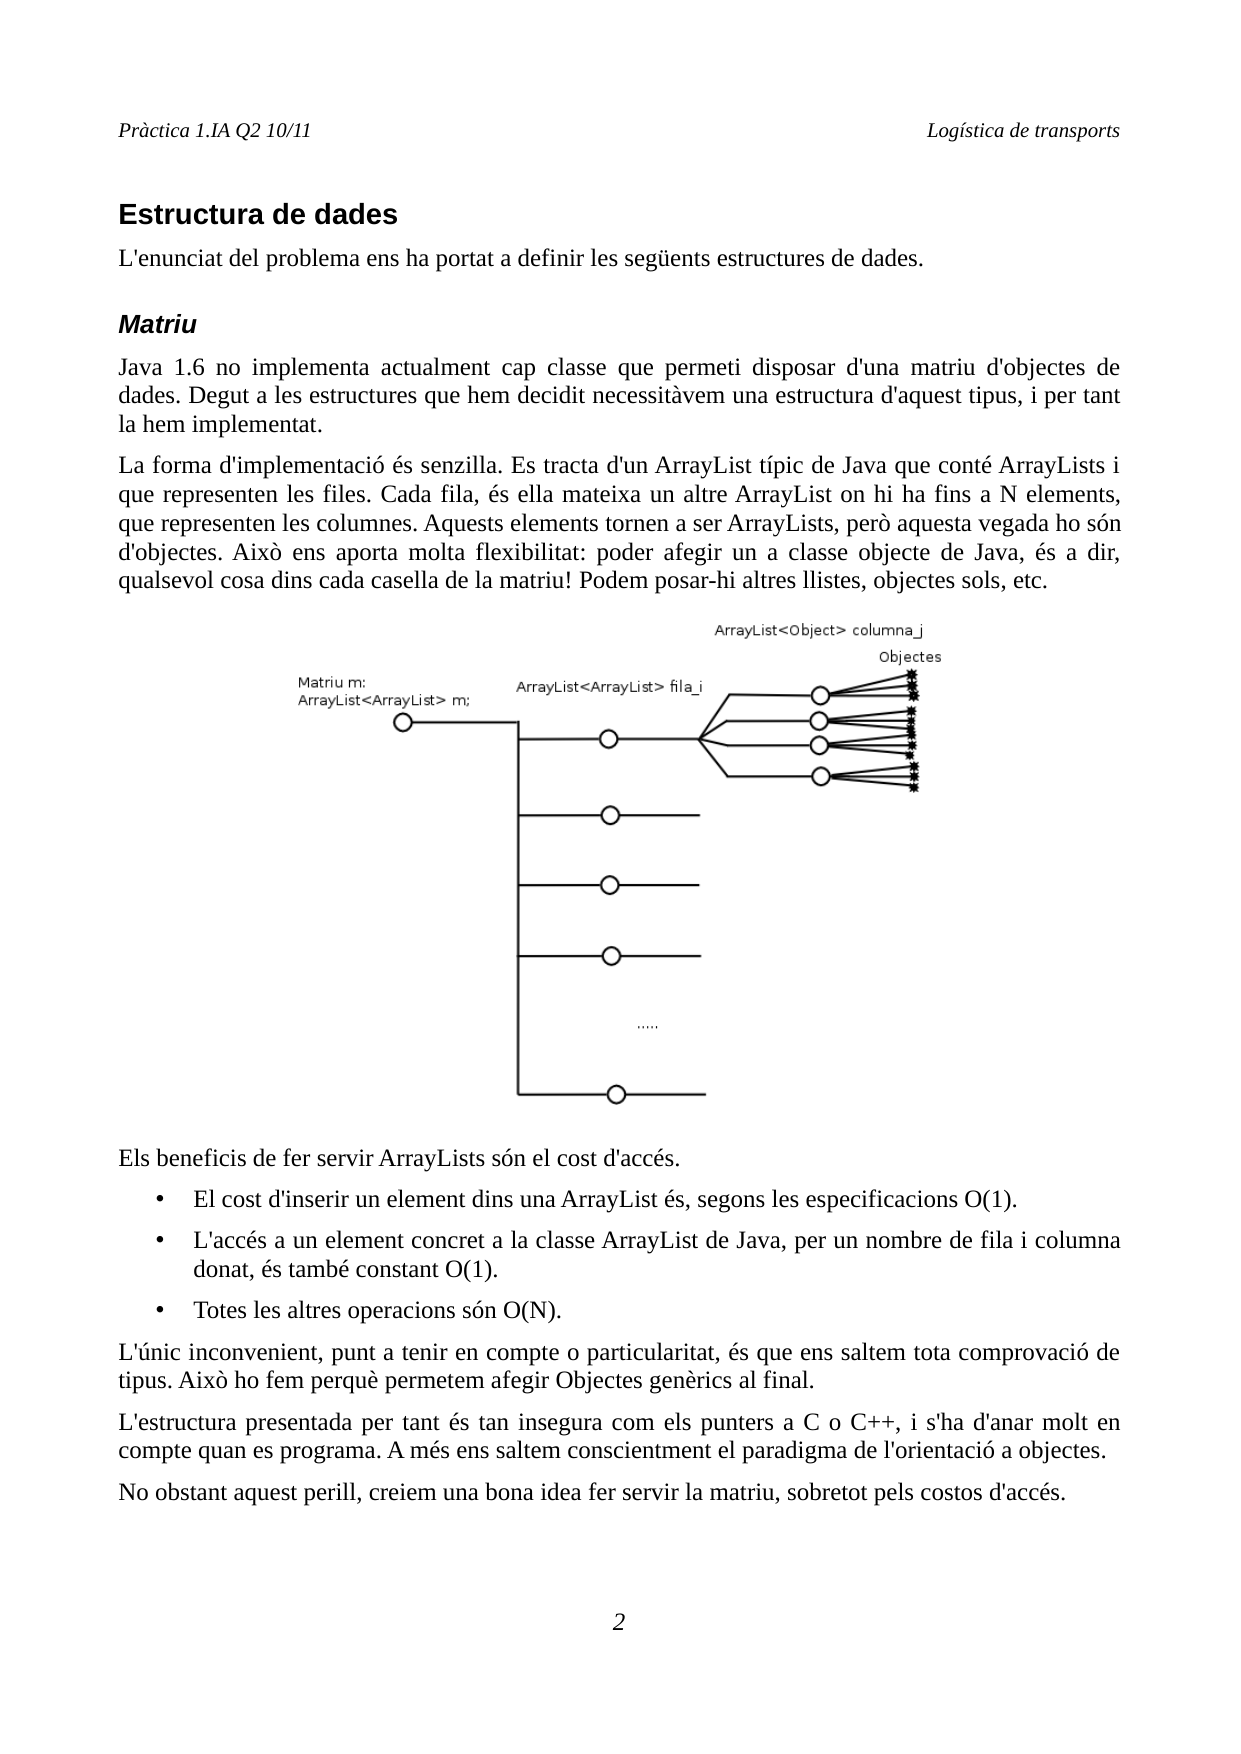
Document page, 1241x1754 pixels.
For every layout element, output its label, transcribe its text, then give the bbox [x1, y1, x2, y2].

text L'enunciat del problema ens ha portat a definir les següents estructures de dades. [118, 243, 1122, 271]
list L'accés a un element concret a la classe ArrayList de Java, per un nombre de fila i columna donat, és també constant O(1). [156, 1225, 1122, 1283]
subtitle Matriu [118, 309, 1122, 339]
picture [298, 622, 942, 1115]
text Java 1.6 no implementa actualment cap classe que permeti disposar d'una matriu d'objectes de dades. Degut a les estructures que hem decidit necessitàvem una estructura d'aquest tipus, i per tant la hem implementat. [118, 352, 1122, 438]
text L'únic inconvenient, punt a tenir en compte o particularitat, és que ens saltem tota comprovació de tipus. Això ho fem perquè permetem afegir Objectes genèrics al final. [118, 1337, 1122, 1394]
text La forma d'implementació és senzilla. Es tracta d'un ArrayList típic de Java que conté ArrayLists i que representen les files. Cada fila, és ella mateixa un altre ArrayList on hi ha fins a N elements, que representen les columnes. Aquests elements tornen a ser ArrayLists, però aquesta vegada ho són d'objectes. Això ens aporta molta flexibilitat: poder afegir un a classe objecte de Java, és a dir, qualsevol cosa dins cada casella de la matriu! Podem posar-hi altres llistes, objectes sols, etc. [118, 450, 1122, 594]
text Els beneficis de fer servir ArrayLists són el cost d'accés. [118, 1143, 1122, 1172]
text L'estructura presentada per tant és tan insegura com els punters a C o C++, i s'ha d'anar molt en compte quan es programa. A més ens saltem conscientment el paradigma de l'orientació a objectes. [118, 1407, 1122, 1464]
text No obstant aquest perill, creiem una bona idea fer servir la matriu, sobretot pels costos d'accés. [118, 1477, 1122, 1505]
list Totes les altres operacions són O(N). [156, 1295, 1122, 1324]
list El cost d'inserir un element dins una ArrayList és, segons les especificacions O(1). [156, 1184, 1122, 1213]
subtitle Estructura de dades [118, 197, 1122, 230]
